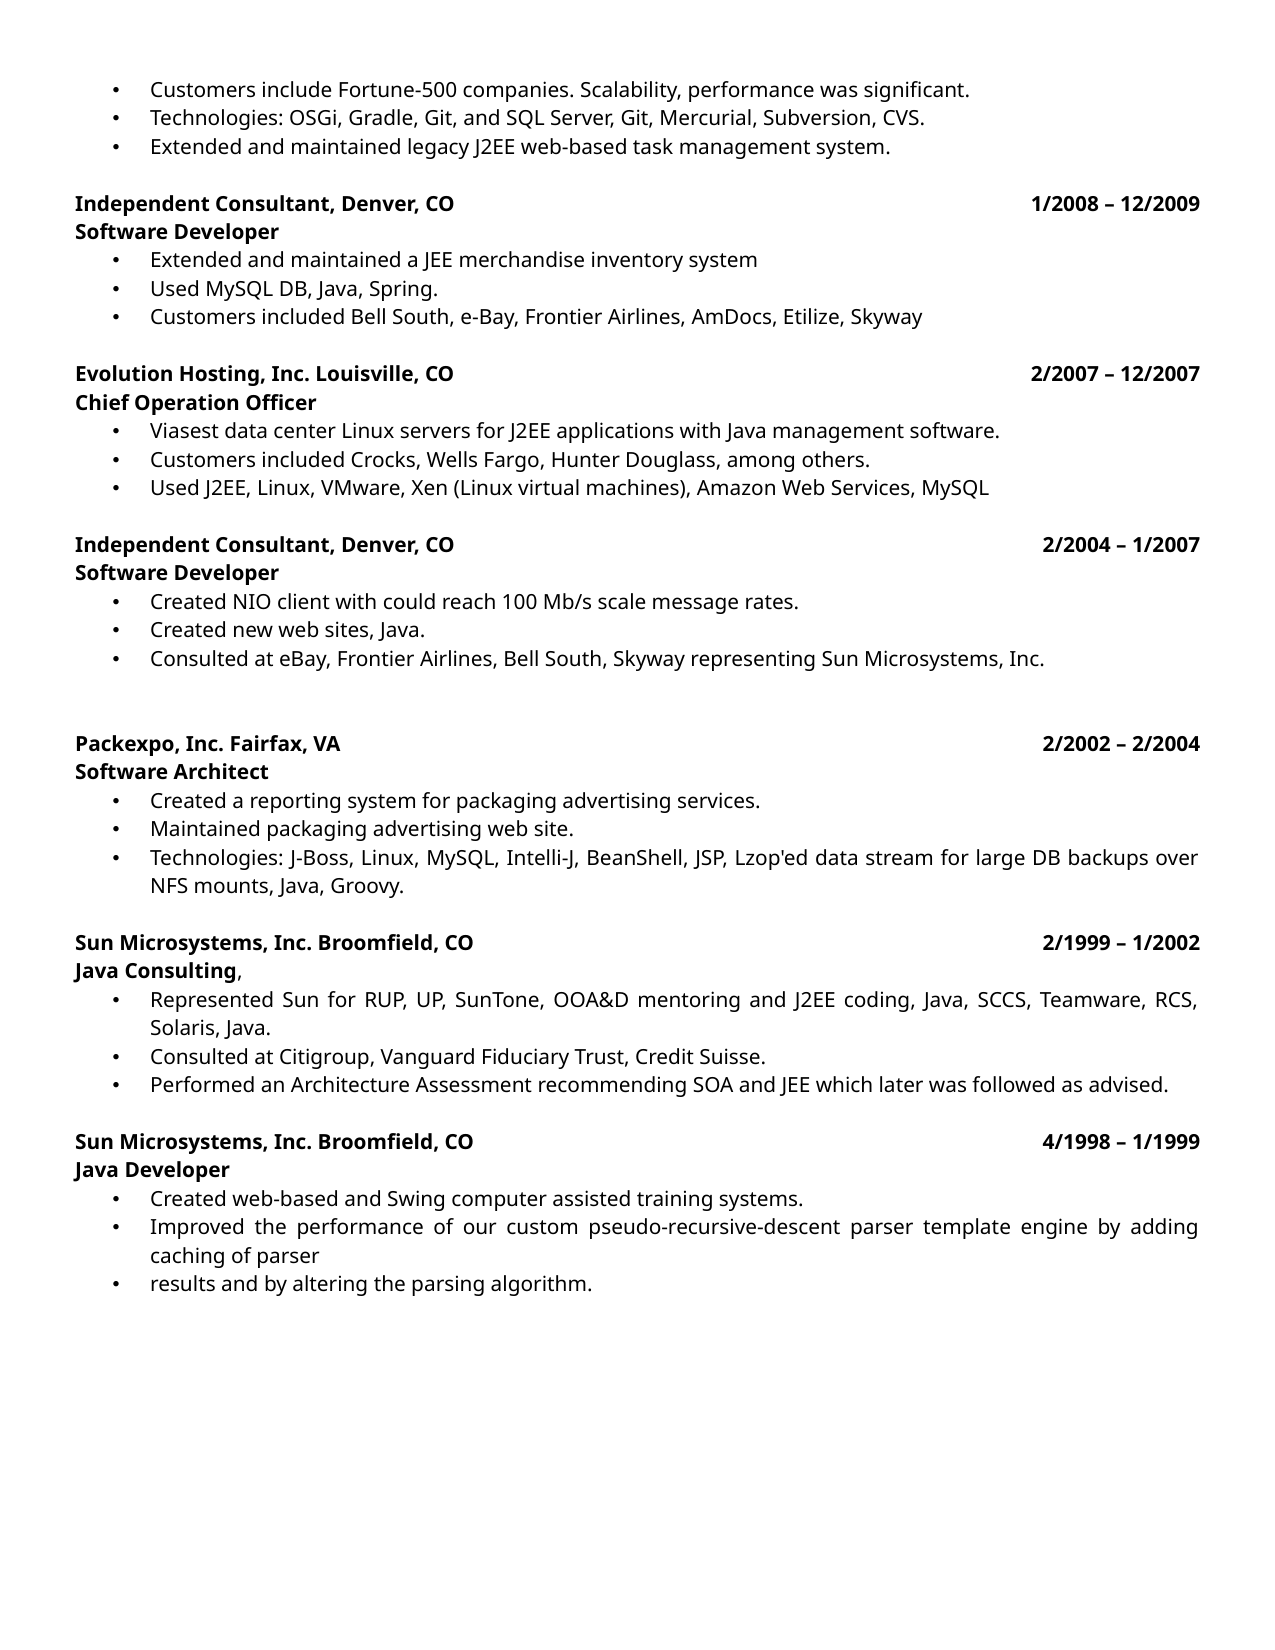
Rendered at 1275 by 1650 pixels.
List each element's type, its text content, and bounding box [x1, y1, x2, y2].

text 2/1999 – 1/2002 [652, 928, 1200, 957]
text Sun Microsystems, Inc. Broomfield, CO [75, 928, 622, 957]
text Evolution Hosting, Inc. Louisville, CO [75, 359, 622, 388]
list Extended and maintained a JEE merchandise inventory system [112, 246, 1200, 274]
list results and by altering the parsing algorithm. [112, 1269, 1200, 1298]
list Created NIO client with could reach 100 Mb/s scale message rates. [112, 587, 1200, 615]
text 2/2002 – 2/2004 [652, 729, 1200, 757]
list Represented Sun for RUP, UP, SunTone, OOA&D mentoring and J2EE coding, Java, SCCS, Teamware, RCS, Solaris, Java. [112, 985, 1200, 1042]
list Consulted at Citigroup, Vanguard Fiduciary Trust, Credit Suisse. [112, 1042, 1200, 1070]
list Improved the performance of our custom pseudo-recursive-descent parser template engine by adding caching of parser [112, 1212, 1200, 1269]
text Independent Consultant, Denver, CO [75, 189, 622, 217]
list Performed an Architecture Assessment recommending SOA and JEE which later was followed as advised. [112, 1070, 1200, 1099]
list Technologies: OSGi, Gradle, Git, and SQL Server, Git, Mercurial, Subversion, CVS. [112, 103, 1200, 132]
list Extended and maintained legacy J2EE web-based task management system. [112, 132, 1200, 160]
list Customers included Crocks, Wells Fargo, Hunter Douglass, among others. [112, 445, 1200, 473]
list Created a reporting system for packaging advertising services. [112, 786, 1200, 814]
text Software Developer [75, 558, 1200, 587]
list Created new web sites, Java. [112, 615, 1200, 644]
text Java Developer [75, 1156, 1200, 1184]
list Maintained packaging advertising web site. [112, 814, 1200, 843]
list Used MySQL DB, Java, Spring. [112, 274, 1200, 302]
text 2/2007 – 12/2007 [652, 359, 1200, 388]
text Software Developer [75, 217, 1200, 246]
text Software Architect [75, 757, 1200, 786]
text 2/2004 – 1/2007 [652, 530, 1200, 558]
list Consulted at eBay, Frontier Airlines, Bell South, Skyway representing Sun Microsystems, Inc. [112, 644, 1200, 672]
list Created web-based and Swing computer assisted training systems. [112, 1184, 1200, 1212]
text 1/2008 – 12/2009 [652, 189, 1200, 217]
list Technologies: J-Boss, Linux, MySQL, Intelli-J, BeanShell, JSP, Lzop'ed data stream for large DB backups over NFS mounts, Java, Groovy. [112, 843, 1200, 900]
text Independent Consultant, Denver, CO [75, 530, 622, 558]
list Used J2EE, Linux, VMware, Xen (Linux virtual machines), Amazon Web Services, MySQL [112, 473, 1200, 502]
list Customers included Bell South, e-Bay, Frontier Airlines, AmDocs, Etilize, Skyway [112, 302, 1200, 331]
text 4/1998 – 1/1999 [652, 1127, 1200, 1156]
text Sun Microsystems, Inc. Broomfield, CO [75, 1127, 622, 1156]
text Packexpo, Inc. Fairfax, VA [75, 729, 622, 757]
text Java Consulting, [75, 957, 1200, 985]
list Customers include Fortune-500 companies. Scalability, performance was significant. [112, 75, 1200, 103]
list Viasest data center Linux servers for J2EE applications with Java management software. [112, 416, 1200, 445]
text Chief Operation Officer [75, 388, 1200, 416]
